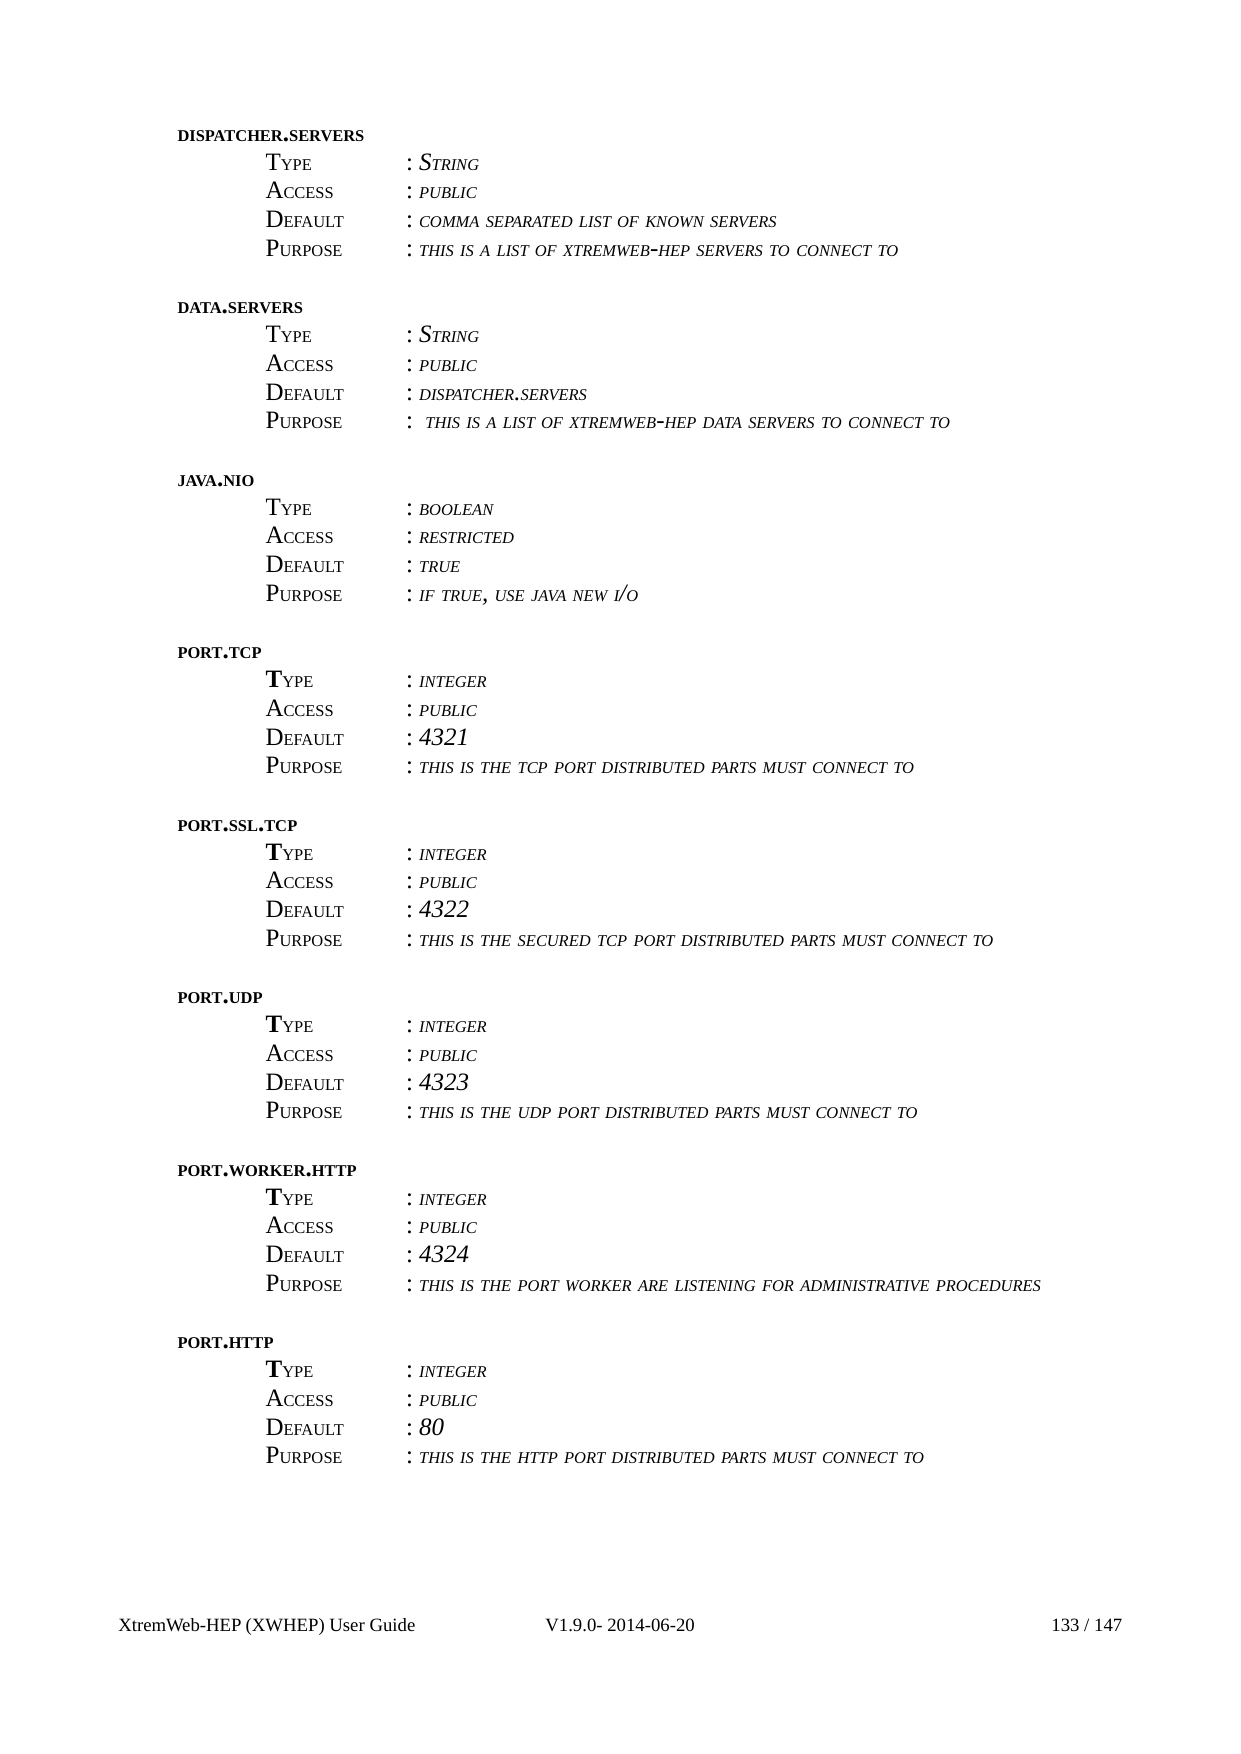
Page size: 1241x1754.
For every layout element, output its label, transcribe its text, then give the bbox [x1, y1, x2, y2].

text Type : boolean [265, 492, 1122, 521]
text Default : 4324 [265, 1239, 1122, 1268]
text Access : public [265, 1383, 1122, 1412]
text Type : String [265, 319, 1122, 348]
text Purpose : this is the secured tcp port distributed parts must connect to [265, 923, 1122, 952]
text Default : 80 [265, 1412, 1122, 1441]
text Default : dispatcher.servers [265, 377, 1122, 406]
text Type : integer [265, 664, 1122, 693]
text Type : String [265, 147, 1122, 176]
text Access : restricted [265, 521, 1122, 549]
text Access : public [265, 866, 1122, 894]
text Default : true [265, 549, 1122, 578]
text Purpose : this is the udp port distributed parts must connect to [265, 1096, 1122, 1124]
text Access : public [265, 693, 1122, 722]
text port.http [177, 1326, 1122, 1354]
text Purpose : this is a list of xtremweb-hep servers to connect to [265, 233, 1122, 262]
text Default : comma separated list of known servers [265, 204, 1122, 233]
text Type : integer [265, 1009, 1122, 1038]
text Purpose : this is the tcp port distributed parts must connect to [265, 751, 1122, 779]
text Purpose : if true, use java new i/o [265, 578, 1122, 607]
text Purpose : this is a list of xtremweb-hep data servers to connect to [265, 406, 1122, 434]
text Access : public [265, 176, 1122, 204]
text Purpose : this is the http port distributed parts must connect to [265, 1441, 1122, 1469]
text Purpose : this is the port worker are listening for administrative procedures [265, 1268, 1122, 1297]
text data.servers [177, 291, 1122, 319]
text port.ssl.tcp [177, 808, 1122, 837]
text Access : public [265, 1038, 1122, 1067]
text Type : integer [265, 1354, 1122, 1383]
text Type : integer [265, 837, 1122, 866]
text Default : 4322 [265, 894, 1122, 923]
text dispatcher.servers [177, 118, 1122, 147]
text port.udp [177, 981, 1122, 1009]
text port.worker.http [177, 1153, 1122, 1182]
text Access : public [265, 348, 1122, 377]
text java.nio [177, 463, 1122, 492]
text Default : 4321 [265, 722, 1122, 751]
text port.tcp [177, 636, 1122, 664]
text Default : 4323 [265, 1067, 1122, 1096]
text Type : integer [265, 1182, 1122, 1211]
text Access : public [265, 1211, 1122, 1239]
